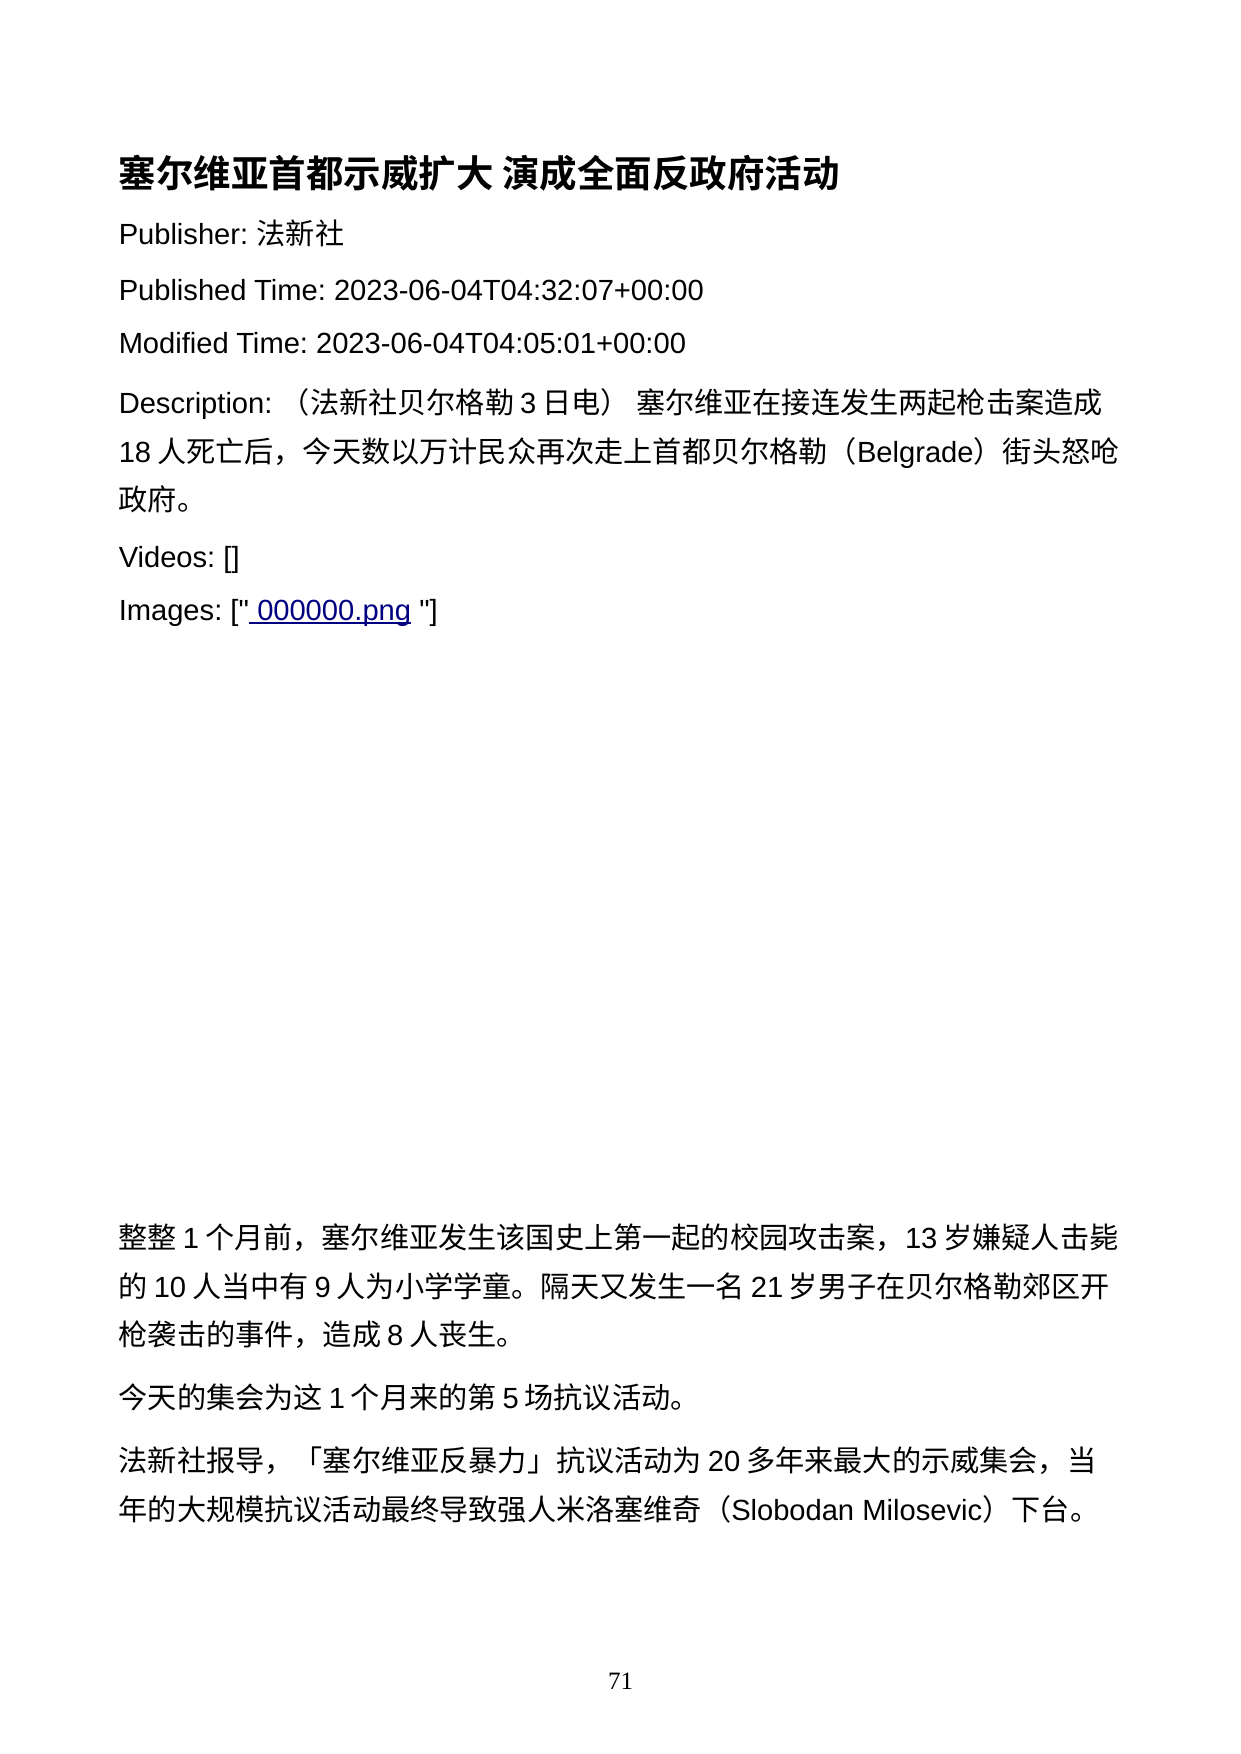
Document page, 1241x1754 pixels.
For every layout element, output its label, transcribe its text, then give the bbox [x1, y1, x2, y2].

text Description: （法新社贝尔格勒3日电） 塞尔维亚在接连发生两起枪击案造成18人死亡后，今天数以万计民众再次走上首都贝尔格勒（Belgrade）街头怒呛政府。 [118, 380, 1122, 519]
text Images: [" 000000.png "] [118, 593, 1122, 627]
text Published Time: 2023-06-04T04:32:07+00:00 [118, 273, 1122, 307]
text 今天的集会为这1个月来的第5场抗议活动。 [118, 1375, 1122, 1417]
text Videos: [] [118, 540, 1122, 573]
text 整整1个月前，塞尔维亚发生该国史上第一起的校园攻击案，13岁嫌疑人击毙的10人当中有9人为小学学童。隔天又发生一名21岁男子在贝尔格勒郊区开枪袭击的事件，造成8人丧生。 [118, 1214, 1122, 1354]
text Modified Time: 2023-06-04T04:05:01+00:00 [118, 327, 1122, 360]
subtitle 塞尔维亚首都示威扩大 演成全面反政府活动 [118, 143, 1122, 198]
text 法新社报导，「塞尔维亚反暴力」抗议活动为20多年来最大的示威集会，当年的大规模抗议活动最终导致强人米洛塞维奇（Slobodan Milosevic）下台。 [118, 1438, 1122, 1529]
text Publisher: 法新社 [118, 210, 1122, 253]
